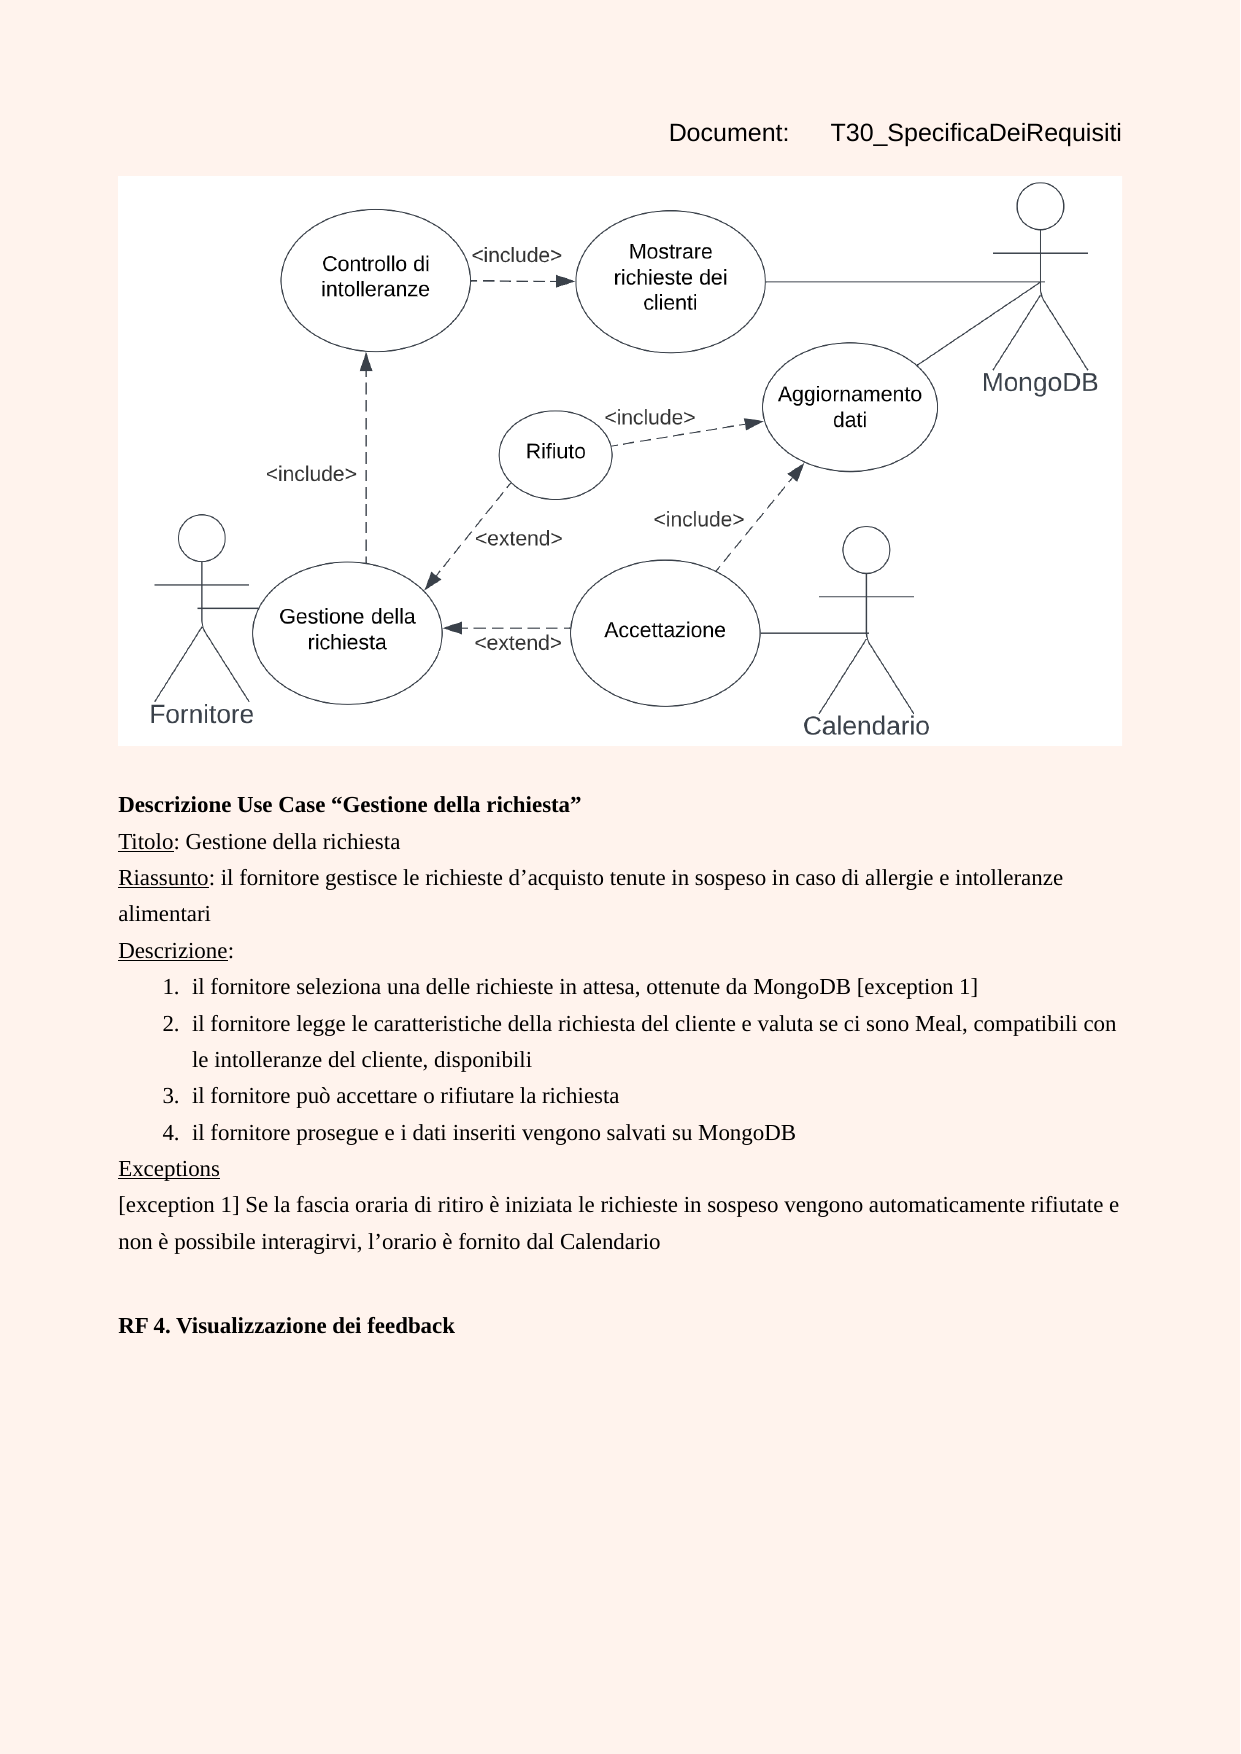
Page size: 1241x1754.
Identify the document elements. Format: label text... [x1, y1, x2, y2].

picture [118, 176, 1123, 746]
text Exceptions [118, 1155, 1122, 1181]
text [exception 1] Se la fascia oraria di ritiro è iniziata le richieste in sospeso vengono automaticamente rifiutate e non è possibile interagirvi, l’orario è fornito dal Calendario [118, 1191, 1122, 1254]
list il fornitore prosegue e i dati inseriti vengono salvati su MongoDB [162, 1119, 1122, 1145]
text Descrizione Use Case “Gestione della richiesta” [118, 791, 1122, 818]
list il fornitore seleziona una delle richieste in attesa, ottenute da MongoDB [exception 1] [162, 973, 1122, 999]
text Riassunto: il fornitore gestisce le richieste d’acquisto tenute in sospeso in caso di allergie e intolleranze alimentari [118, 864, 1122, 927]
text RF 4. Visualizzazione dei feedback [118, 1312, 1122, 1338]
list il fornitore legge le caratteristiche della richiesta del cliente e valuta se ci sono Meal, compatibili con le intolleranze del cliente, disponibili [162, 1009, 1122, 1072]
text Titolo: Gestione della richiesta [118, 828, 1122, 854]
list il fornitore può accettare o rifiutare la richiesta [162, 1082, 1122, 1109]
text Descrizione: [118, 937, 1122, 963]
